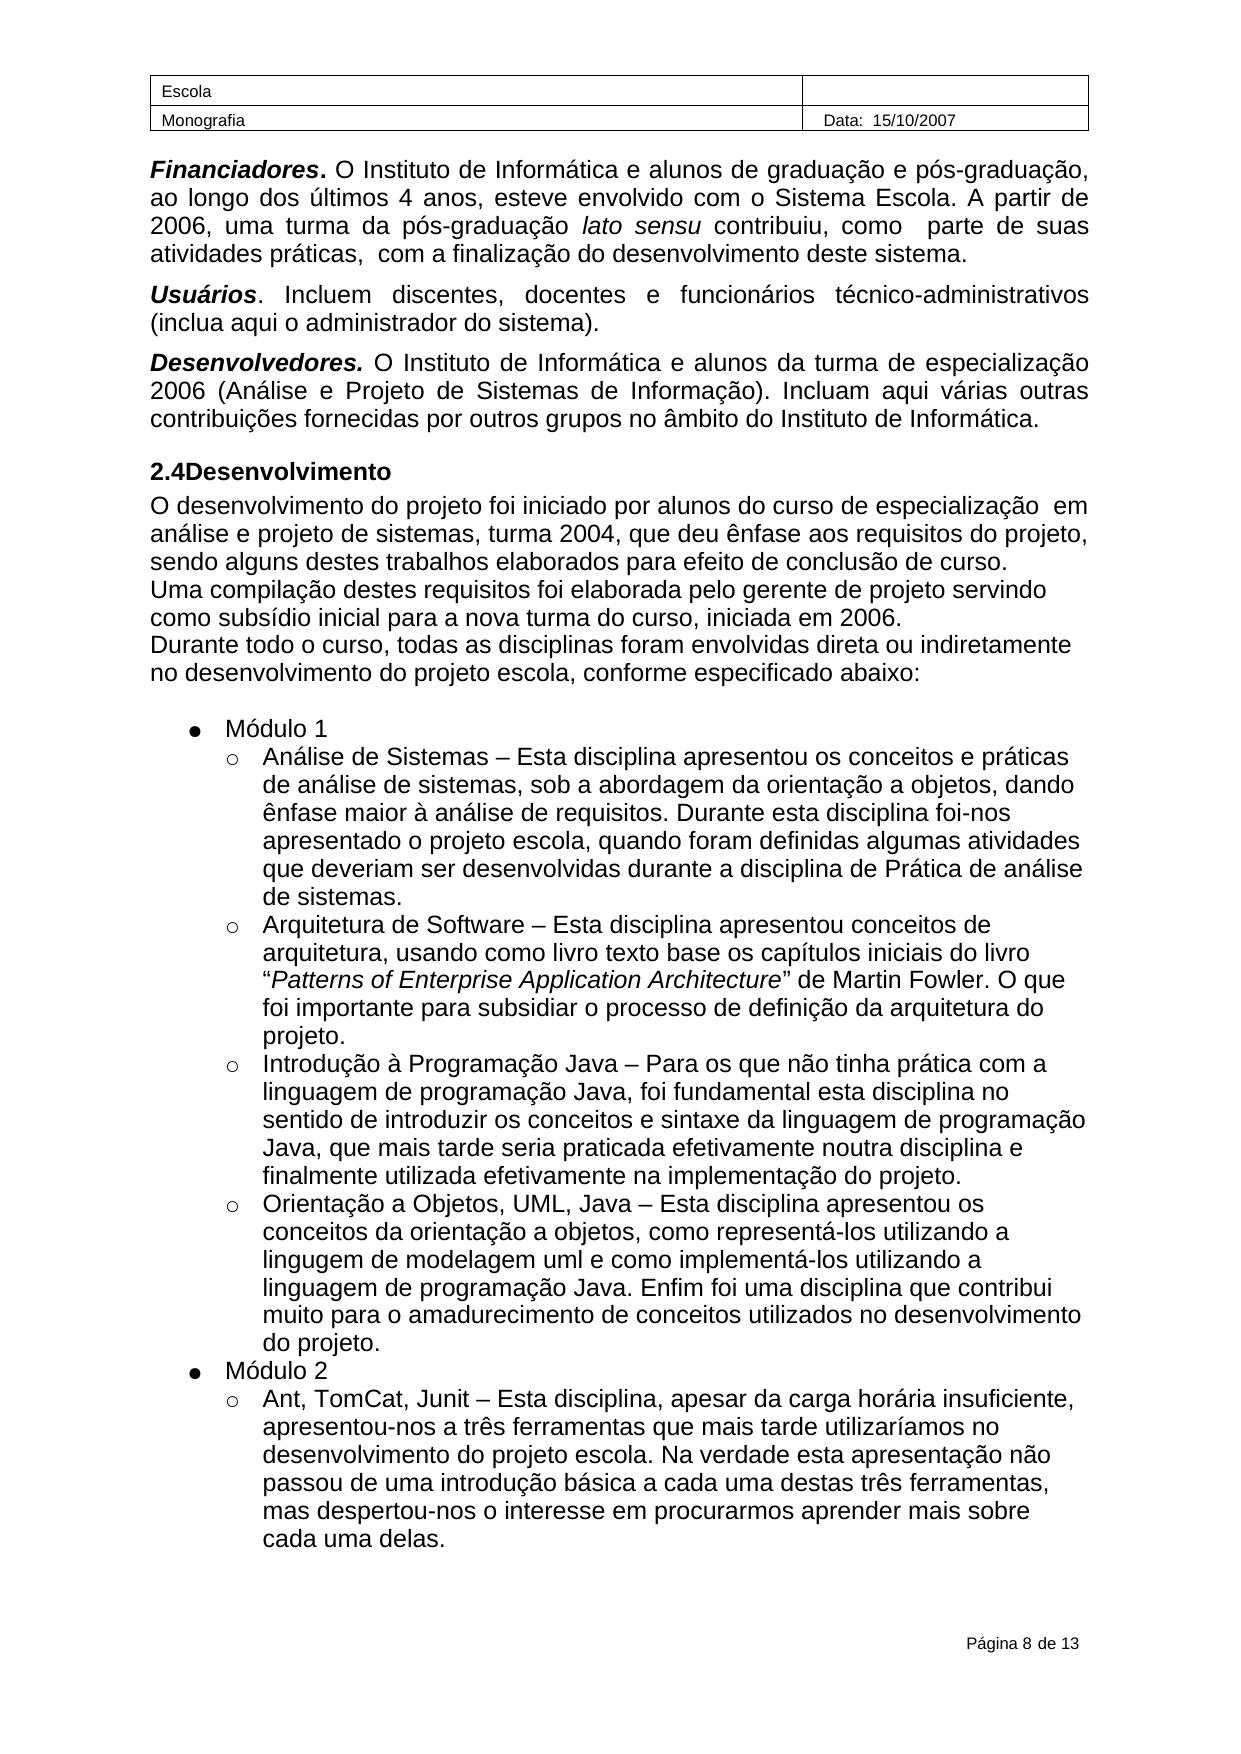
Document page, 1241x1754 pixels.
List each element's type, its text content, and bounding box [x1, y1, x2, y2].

list Ant, TomCat, Junit – Esta disciplina, apesar da carga horária insuficiente, apresentou-nos a três ferramentas que mais tarde utilizaríamos no desenvolvimento do projeto escola. Na verdade esta apresentação não passou de uma introdução básica a cada uma destas três ferramentas, mas despertou-nos o interesse em procurarmos aprender mais sobre cada uma delas. [225, 1385, 1090, 1552]
list Módulo 1 [187, 715, 1090, 743]
text Financiadores. O Instituto de Informática e alunos de graduação e pós-graduação, ao longo dos últimos 4 anos, esteve envolvido com o Sistema Escola. A partir de 2006, uma turma da pós-graduação lato sensu contribuiu, como parte de suas atividades práticas, com a finalização do desenvolvimento deste sistema. [150, 156, 1090, 268]
text Uma compilação destes requisitos foi elaborada pelo gerente de projeto servindo como subsídio inicial para a nova turma do curso, iniciada em 2006. [150, 575, 1090, 631]
text Desenvolvedores. O Instituto de Informática e alunos da turma de especialização 2006 (Análise e Projeto de Sistemas de Informação). Incluam aqui várias outras contribuições fornecidas por outros grupos no âmbito do Instituto de Informática. [150, 349, 1090, 432]
list Análise de Sistemas – Esta disciplina apresentou os conceitos e práticas de análise de sistemas, sob a abordagem da orientação a objetos, dando ênfase maior à análise de requisitos. Durante esta disciplina foi-nos apresentado o projeto escola, quando foram definidas algumas atividades que deveriam ser desenvolvidas durante a disciplina de Prática de análise de sistemas. [225, 743, 1090, 910]
list Arquitetura de Software – Esta disciplina apresentou conceitos de arquitetura, usando como livro texto base os capítulos iniciais do livro “Patterns of Enterprise Application Architecture” de Martin Fowler. O que foi importante para subsidiar o processo de definição da arquitetura do projeto. [225, 910, 1090, 1050]
text Durante todo o curso, todas as disciplinas foram envolvidas direta ou indiretamente no desenvolvimento do projeto escola, conforme especificado abaixo: [150, 631, 1090, 687]
text O desenvolvimento do projeto foi iniciado por alunos do curso de especialização em análise e projeto de sistemas, turma 2004, que deu ênfase aos requisitos do projeto, sendo alguns destes trabalhos elaborados para efeito de conclusão de curso. [150, 492, 1090, 575]
list Orientação a Objetos, UML, Java – Esta disciplina apresentou os conceitos da orientação a objetos, como representá-los utilizando a lingugem de modelagem uml e como implementá-los utilizando a linguagem de programação Java. Enfim foi uma disciplina que contribui muito para o amadurecimento de conceitos utilizados no desenvolvimento do projeto. [225, 1189, 1090, 1357]
list Introdução à Programação Java – Para os que não tinha prática com a linguagem de programação Java, foi fundamental esta disciplina no sentido de introduzir os conceitos e sintaxe da linguagem de programação Java, que mais tarde seria praticada efetivamente noutra disciplina e finalmente utilizada efetivamente na implementação do projeto. [225, 1050, 1090, 1189]
subtitle Desenvolvimento [150, 457, 1090, 485]
list Módulo 2 [187, 1357, 1090, 1385]
text Usuários. Incluem discentes, docentes e funcionários técnico-administrativos (inclua aqui o administrador do sistema). [150, 280, 1090, 336]
